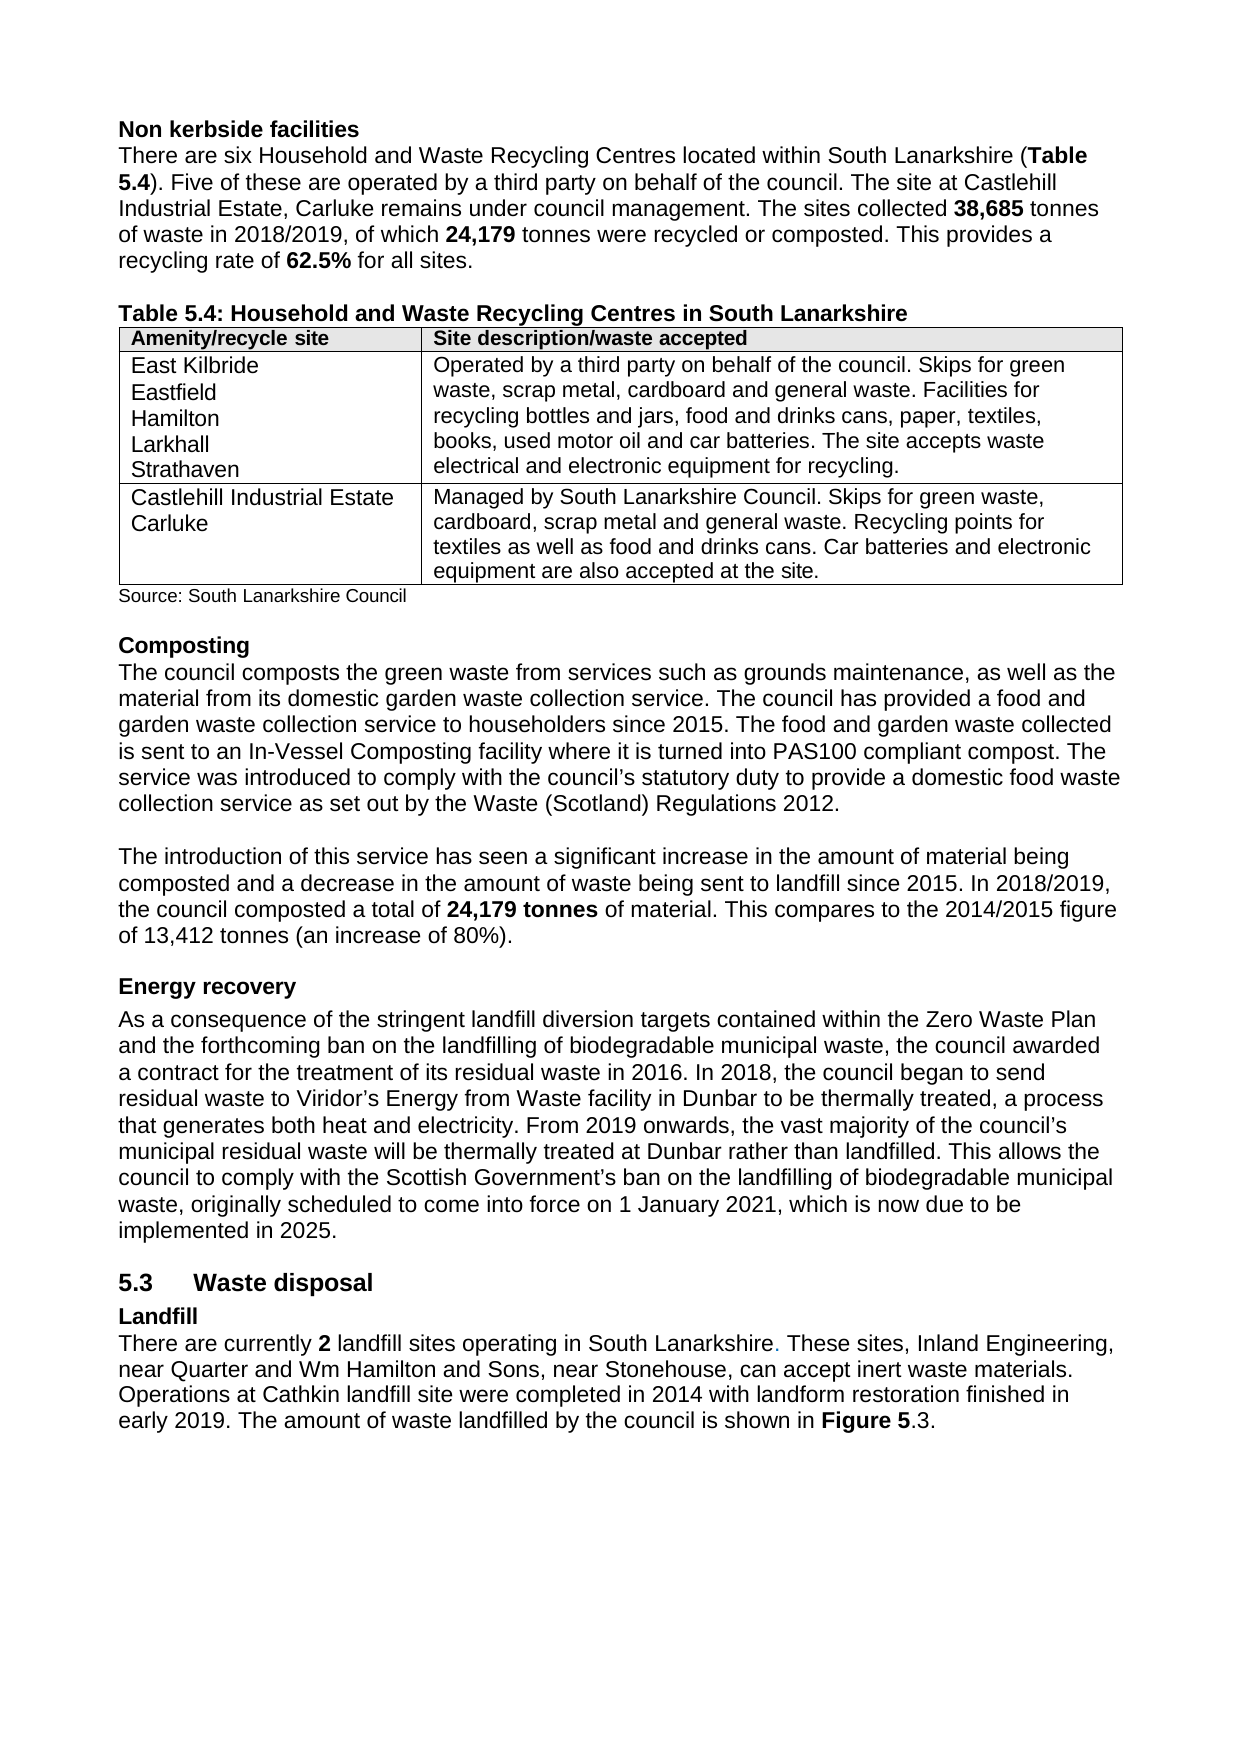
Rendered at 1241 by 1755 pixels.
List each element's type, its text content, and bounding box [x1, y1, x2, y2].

table_cell Castlehill Industrial Estate Carluke [120, 484, 421, 583]
text Source: South Lanarkshire Council [118, 584, 1196, 606]
text There are currently 2 landfill sites operating in South Lanarkshire. These sites, Inland Engineering, near Quarter and Wm Hamilton and Sons, near Stonehouse, can accept inert waste materials. [118, 1329, 1118, 1382]
text The council composts the green waste from services such as grounds maintenance, as well as the material from its domestic garden waste collection service. The council has provided a food and garden waste collection service to householders since 2015. The food and garden waste collected is sent to an In-Vessel Composting facility where it is turned into PAS100 compliant compost. The service was introduced to comply with the council’s statutory duty to provide a domestic food waste collection service as set out by the Waste (Scotland) Regulations 2012. [118, 659, 1121, 817]
subtitle Non kerbside facilities [118, 116, 1196, 142]
table_cell Managed by South Lanarkshire Council. Skips for green waste, cardboard, scrap metal and general waste. Recycling points for textiles as well as food and drinks cans. Car batteries and electronic equipment are also accepted at the site. [422, 484, 1122, 583]
text There are six Household and Waste Recycling Centres located within South Lanarkshire (Table 5.4). Five of these are operated by a third party on behalf of the council. The site at Castlehill Industrial Estate, Carluke remains under council management. The sites collected 38,685 tonnes of waste in 2018/2019, of which 24,179 tonnes were recycled or composted. This provides a recycling rate of 62.5% for all sites. [118, 142, 1117, 274]
subtitle Composting [118, 632, 1196, 658]
subtitle Energy recovery [118, 973, 1196, 999]
subtitle Landfill [118, 1303, 1196, 1329]
text The introduction of this service has seen a significant increase in the amount of material being composted and a decrease in the amount of waste being sent to landfill since 2015. In 2018/2019, the council composted a total of 24,179 tonnes of material. This compares to the 2014/2015 figure of 13,412 tonnes (an increase of 80%). [118, 843, 1122, 948]
table_header Site description/waste accepted [422, 328, 1122, 351]
table_cell East Kilbride Eastfield Hamilton Larkhall Strathaven [120, 352, 421, 483]
text As a consequence of the stringent landfill diversion targets contained within the Zero Waste Plan and the forthcoming ban on the landfilling of biodegradable municipal waste, the council awarded a contract for the treatment of its residual waste in 2016. In 2018, the council began to send residual waste to Viridor’s Energy from Waste facility in Dunbar to be thermally treated, a process that generates both heat and electricity. From 2019 onwards, the vast majority of the council’s municipal residual waste will be thermally treated at Dunbar rather than landfilled. This allows the council to comply with the Scottish Government’s ban on the landfilling of biodegradable municipal waste, originally scheduled to come into force on 1 January 2021, which is now due to be implemented in 2025. [118, 1006, 1119, 1243]
text Operations at Cathkin landfill site were completed in 2014 with landform restoration finished in early 2019. The amount of waste landfilled by the council is shown in Figure 5.3. [118, 1382, 1109, 1433]
subtitle Table 5.4: Household and Waste Recycling Centres in South Lanarkshire [118, 300, 1196, 326]
table_cell Operated by a third party on behalf of the council. Skips for green waste, scrap metal, cardboard and general waste. Facilities for recycling bottles and jars, food and drinks cans, paper, textiles, books, used motor oil and car batteries. The site accepts waste electrical and electronic equipment for recycling. [422, 352, 1122, 483]
table_header Amenity/recycle site [120, 328, 421, 351]
subtitle Waste disposal [118, 1268, 1196, 1297]
